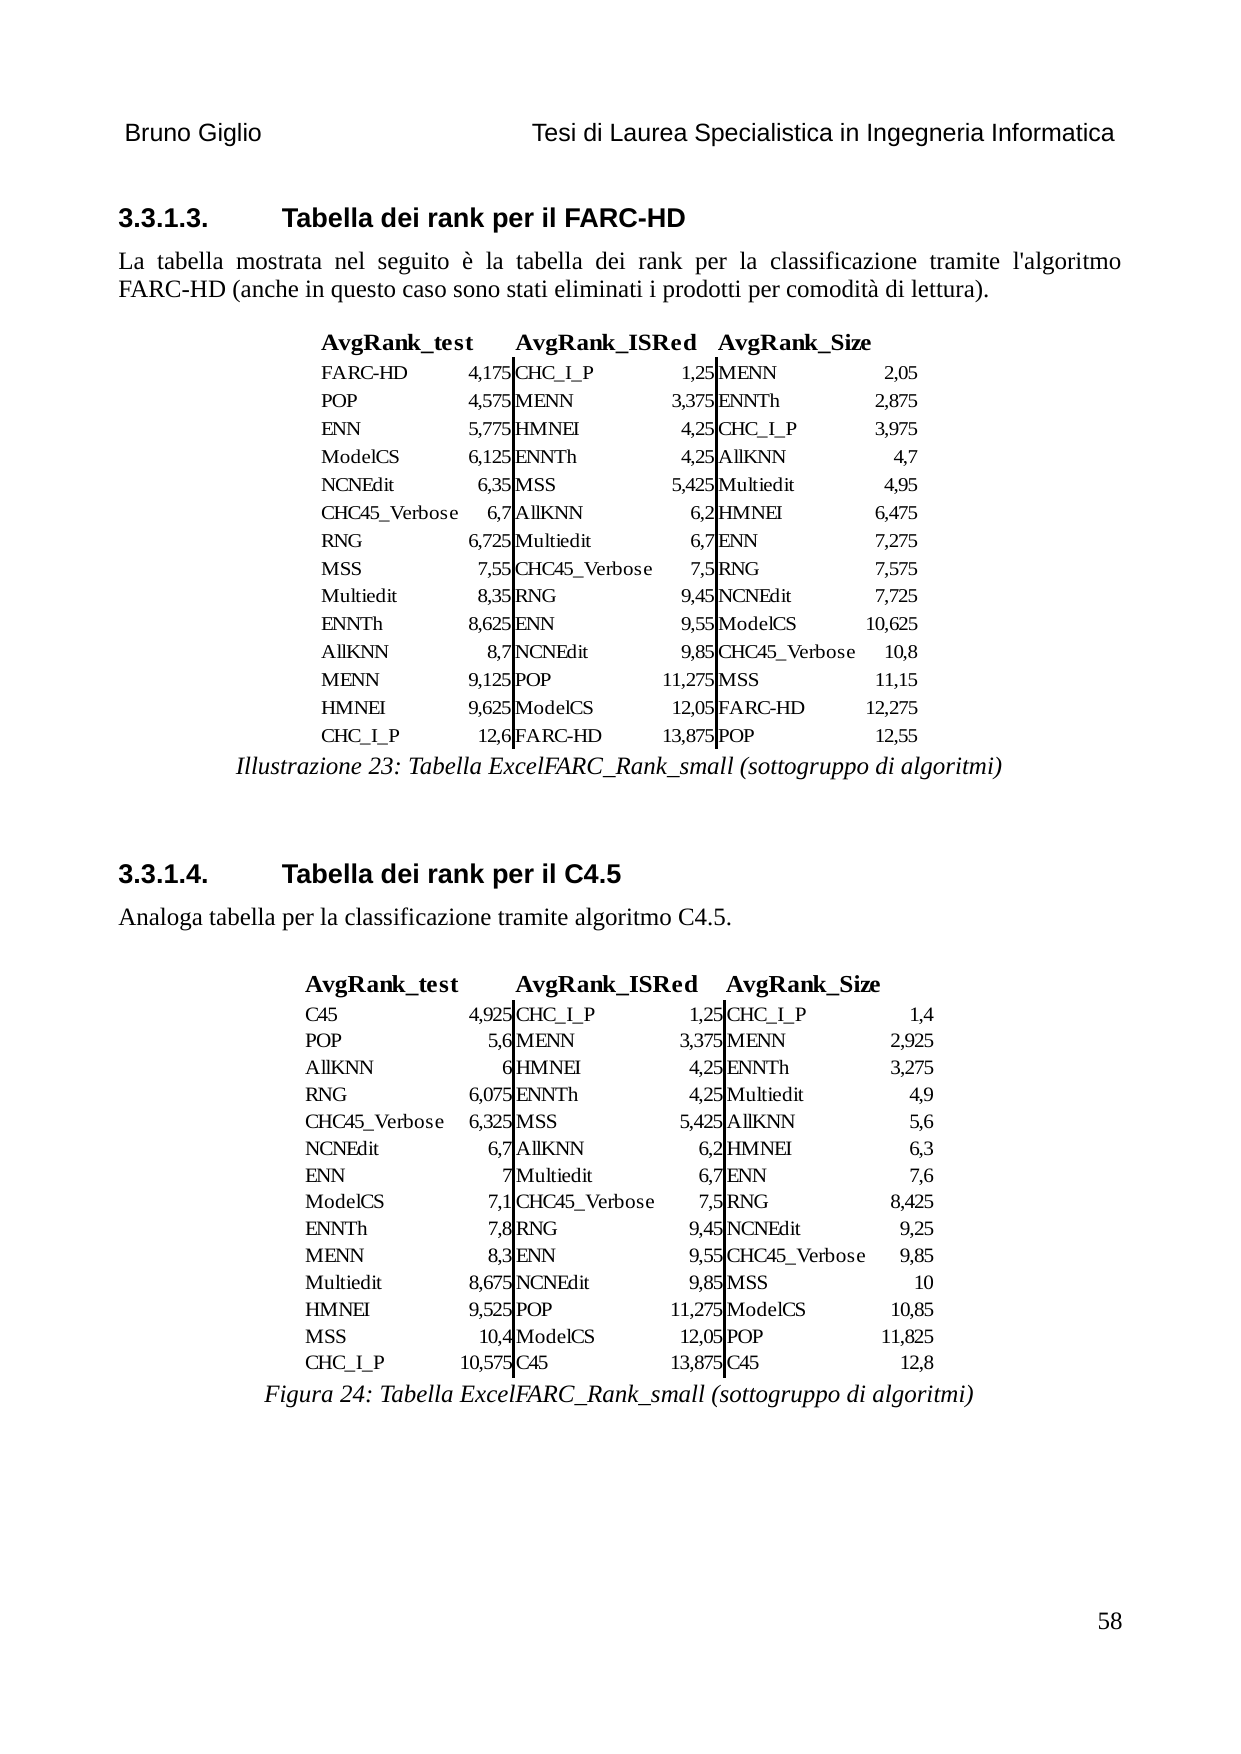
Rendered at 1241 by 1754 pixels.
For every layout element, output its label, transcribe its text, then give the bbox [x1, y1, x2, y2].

text Figura 24: Tabella ExcelFARC_Rank_small (sottogruppo di algoritmi) [168, 970, 1072, 1408]
subtitle Tabella dei rank per il C4.5 [118, 858, 1122, 889]
text Illustrazione 23: Tabella ExcelFARC_Rank_small (sottogruppo di algoritmi) [218, 328, 1022, 780]
text Analoga tabella per la classificazione tramite algoritmo C4.5. [118, 902, 1122, 930]
text La tabella mostrata nel seguito è la tabella dei rank per la classificazione tramite l'algoritmo FARC-HD (anche in questo caso sono stati eliminati i prodotti per comodità di lettura). [118, 246, 1122, 303]
subtitle Tabella dei rank per il FARC-HD [118, 202, 1122, 233]
